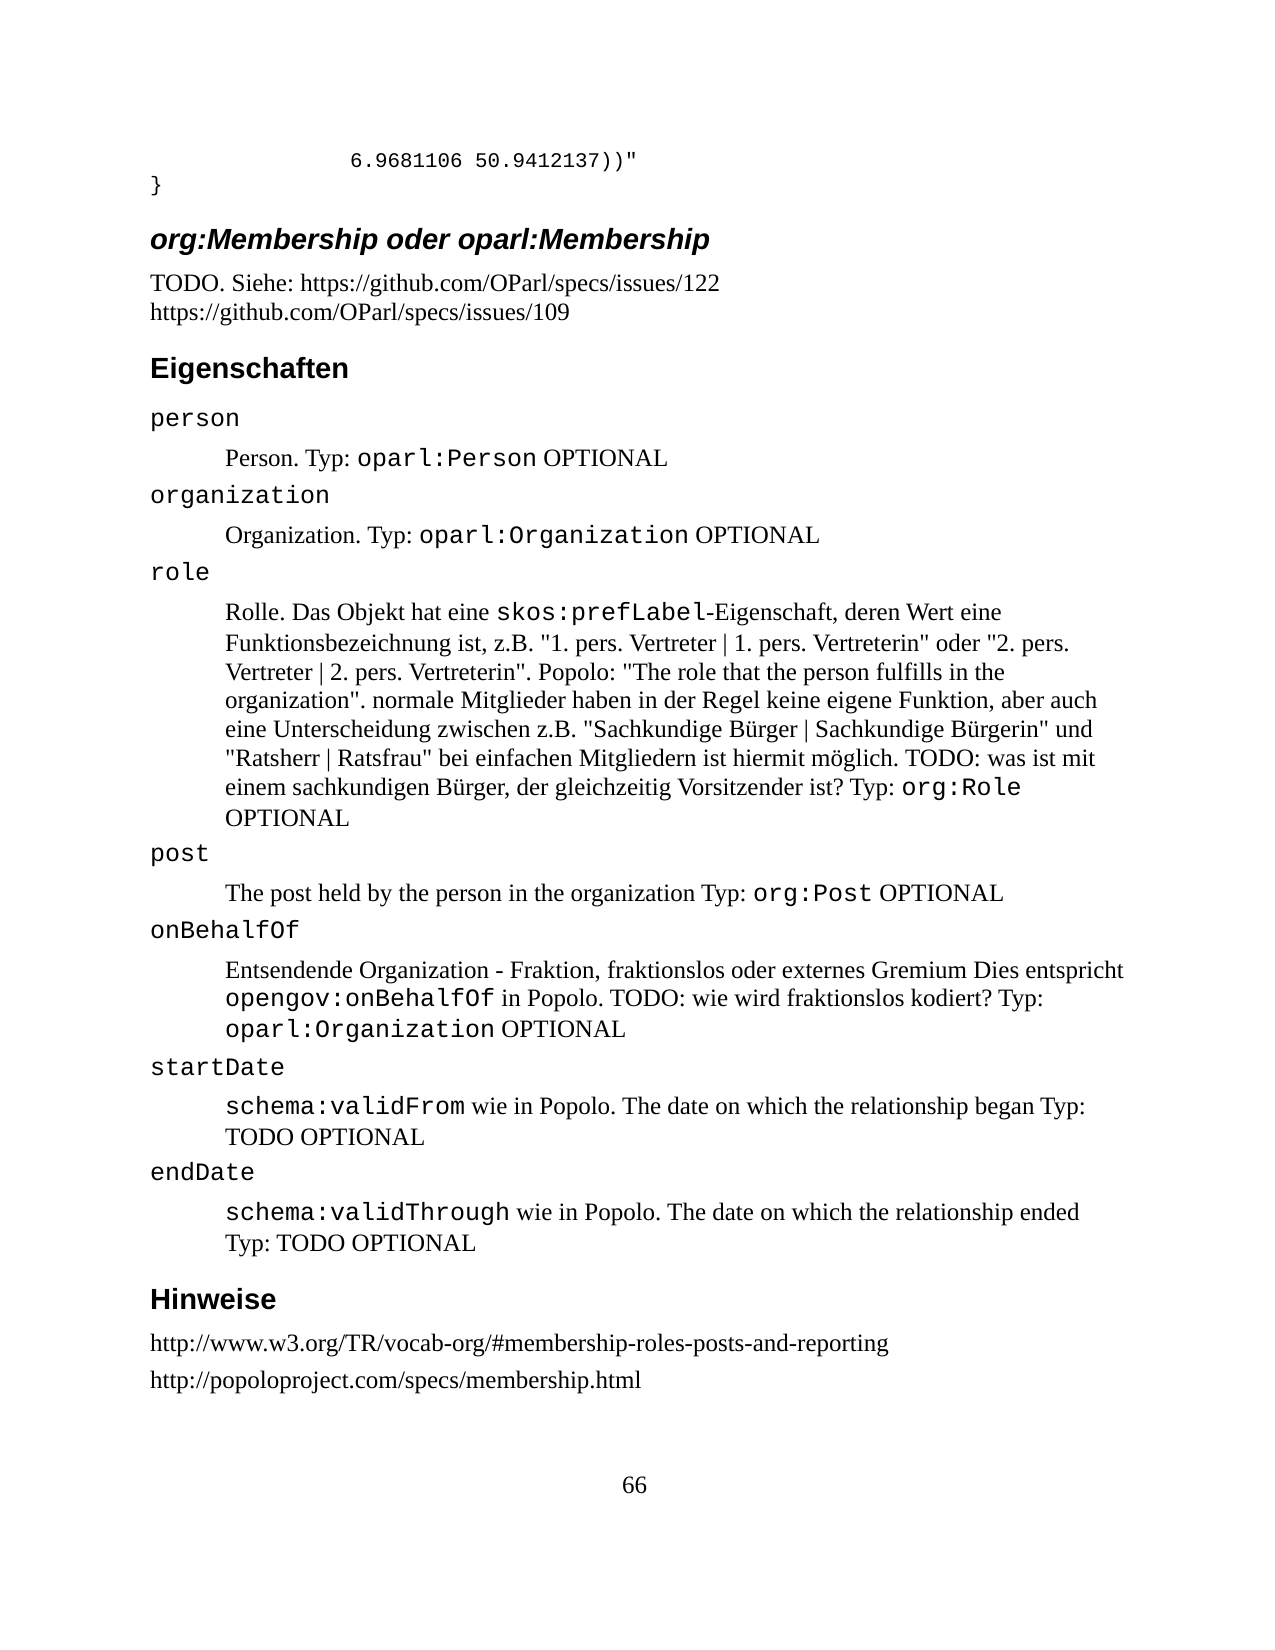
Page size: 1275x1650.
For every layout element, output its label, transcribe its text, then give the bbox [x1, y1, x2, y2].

subtitle Eigenschaften [150, 351, 1125, 384]
text Entsendende Organization - Fraktion, fraktionslos oder externes Gremium Dies entspricht opengov:onBehalfOf in Popolo. TODO: wie wird fraktionslos kodiert? Typ: oparl:Organization OPTIONAL [225, 955, 1125, 1045]
text post [150, 840, 1125, 869]
text Rolle. Das Objekt hat eine skos:prefLabel-Eigenschaft, deren Wert eine Funktionsbezeichnung ist, z.B. "1. pers. Vertreter | 1. pers. Vertreterin" oder "2. pers. Vertreter | 2. pers. Vertreterin". Popolo: "The role that the person fulfills in the organization". normale Mitglieder haben in der Regel keine eigene Funktion, aber auch eine Unterscheidung zwischen z.B. "Sachkundige Bürger | Sachkundige Bürgerin" und "Ratsherr | Ratsfrau" bei einfachen Mitgliedern ist hiermit möglich. TODO: was ist mit einem sachkundigen Bürger, der gleichzeitig Vorsitzender ist? Typ: org:Role OPTIONAL [225, 597, 1125, 831]
text schema:validFrom wie in Popolo. The date on which the relationship began Typ: TODO OPTIONAL [225, 1091, 1125, 1151]
text http://www.w3.org/TR/vocab-org/#membership-roles-posts-and-reporting [150, 1328, 1125, 1357]
text onBehalfOf [150, 917, 1125, 946]
text Organization. Typ: oparl:Organization OPTIONAL [225, 520, 1125, 551]
text startDate [150, 1054, 1125, 1082]
text The post held by the person in the organization Typ: org:Post OPTIONAL [225, 878, 1125, 908]
subtitle org:Membership oder oparl:Membership [150, 222, 1125, 256]
text schema:validThrough wie in Popolo. The date on which the relationship ended Typ: TODO OPTIONAL [225, 1197, 1125, 1257]
text http://popoloproject.com/specs/membership.html [150, 1366, 1125, 1394]
text 6.9681106 50.9412137))" [150, 150, 1125, 174]
text endDate [150, 1160, 1125, 1188]
text organization [150, 483, 1125, 511]
text TODO. Siehe: https://github.com/OParl/specs/issues/122 https://github.com/OParl/specs/issues/109 [150, 268, 1125, 326]
text } [150, 174, 1125, 197]
subtitle Hinweise [150, 1282, 1125, 1315]
text role [150, 560, 1125, 588]
text person [150, 406, 1125, 434]
text Person. Typ: oparl:Person OPTIONAL [225, 443, 1125, 474]
